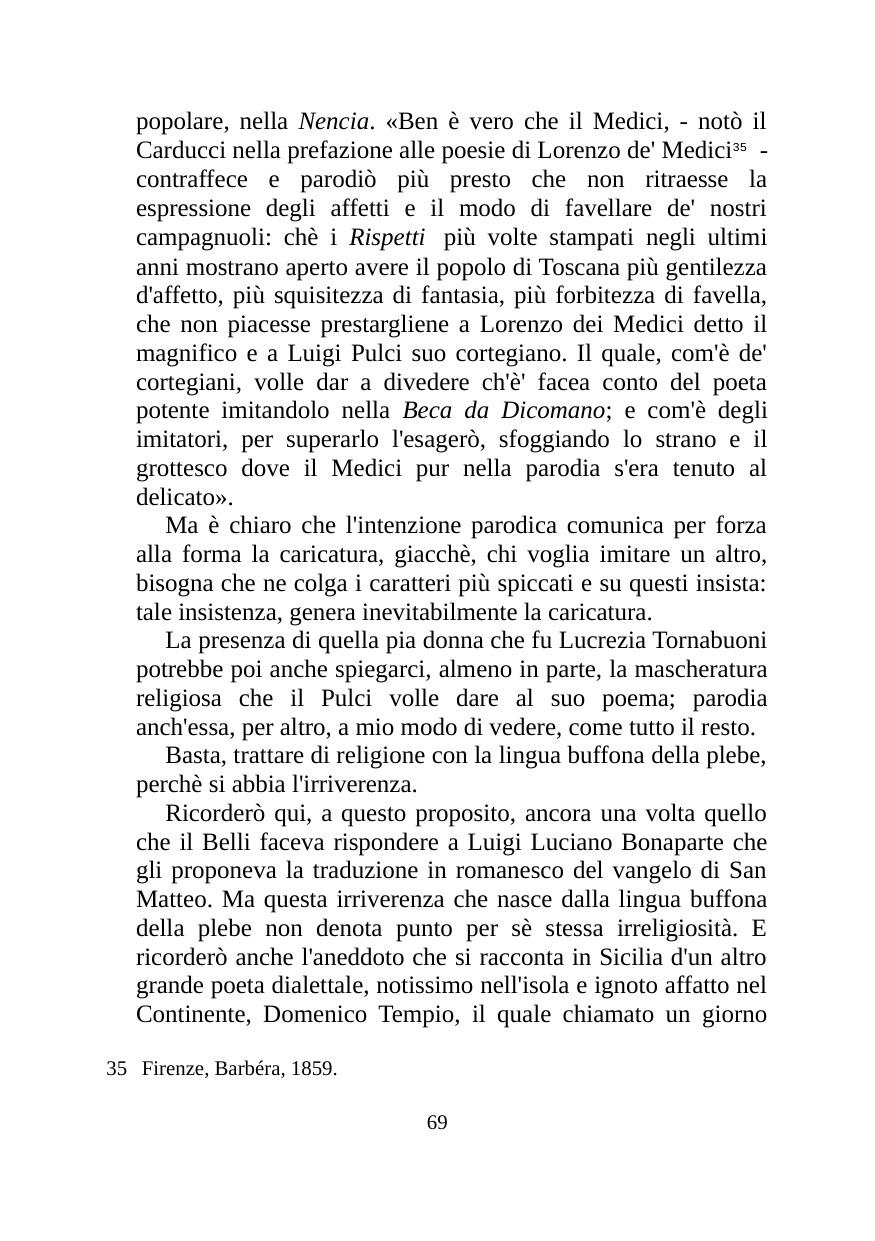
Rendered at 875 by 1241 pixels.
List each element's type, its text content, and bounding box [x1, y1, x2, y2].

text La presenza di quella pia donna che fu Lucrezia Tornabuoni potrebbe poi anche spiegarci, almeno in parte, la mascheratura religiosa che il Pulci volle dare al suo poema; parodia anch'essa, per altro, a mio modo di vedere, come tutto il resto. [136, 625, 768, 740]
text Ma è chiaro che l'intenzione parodica comunica per forza alla forma la caricatura, giacchè, chi voglia imitare un altro, bisogna che ne colga i caratteri più spiccati e su questi insista: tale insistenza, genera inevitabilmente la caricatura. [136, 510, 768, 625]
text Firenze, Barbéra, 1859. [106, 1056, 768, 1080]
text Ricorderò qui, a questo proposito, ancora una volta quello che il Belli faceva rispondere a Luigi Luciano Bonaparte che gli proponeva la traduzione in romanesco del vangelo di San Matteo. Ma questa irriverenza che nasce dalla lingua buffona della plebe non denota punto per sè stessa irreligiosità. E ricorderò anche l'aneddoto che si racconta in Sicilia d'un altro grande poeta dialettale, notissimo nell'isola e ignoto affatto nel Continente, Domenico Tempio, il quale chiamato un giorno [136, 798, 768, 1028]
text Basta, trattare di religione con la lingua buffona della plebe, perchè si abbia l'irriverenza. [136, 740, 768, 798]
text popolare, nella Nencia. «Ben è vero che il Medici, - notò il Carducci nella prefazione alle poesie di Lorenzo de' Medici - contraffece e parodiò più presto che non ritraesse la espressione degli affetti e il modo di favellare de' nostri campagnuoli: chè i Rispetti più volte stampati negli ultimi anni mostrano aperto avere il popolo di Toscana più gentilezza d'affetto, più squisitezza di fantasia, più forbitezza di favella, che non piacesse prestargliene a Lorenzo dei Medici detto il magnifico e a Luigi Pulci suo cortegiano. Il quale, com'è de' cortegiani, volle dar a divedere ch'è' facea conto del poeta potente imitandolo nella Beca da Dicomano; e com'è degli imitatori, per superarlo l'esagerò, sfoggiando lo strano e il grottesco dove il Medici pur nella parodia s'era tenuto al delicato». [136, 106, 768, 510]
